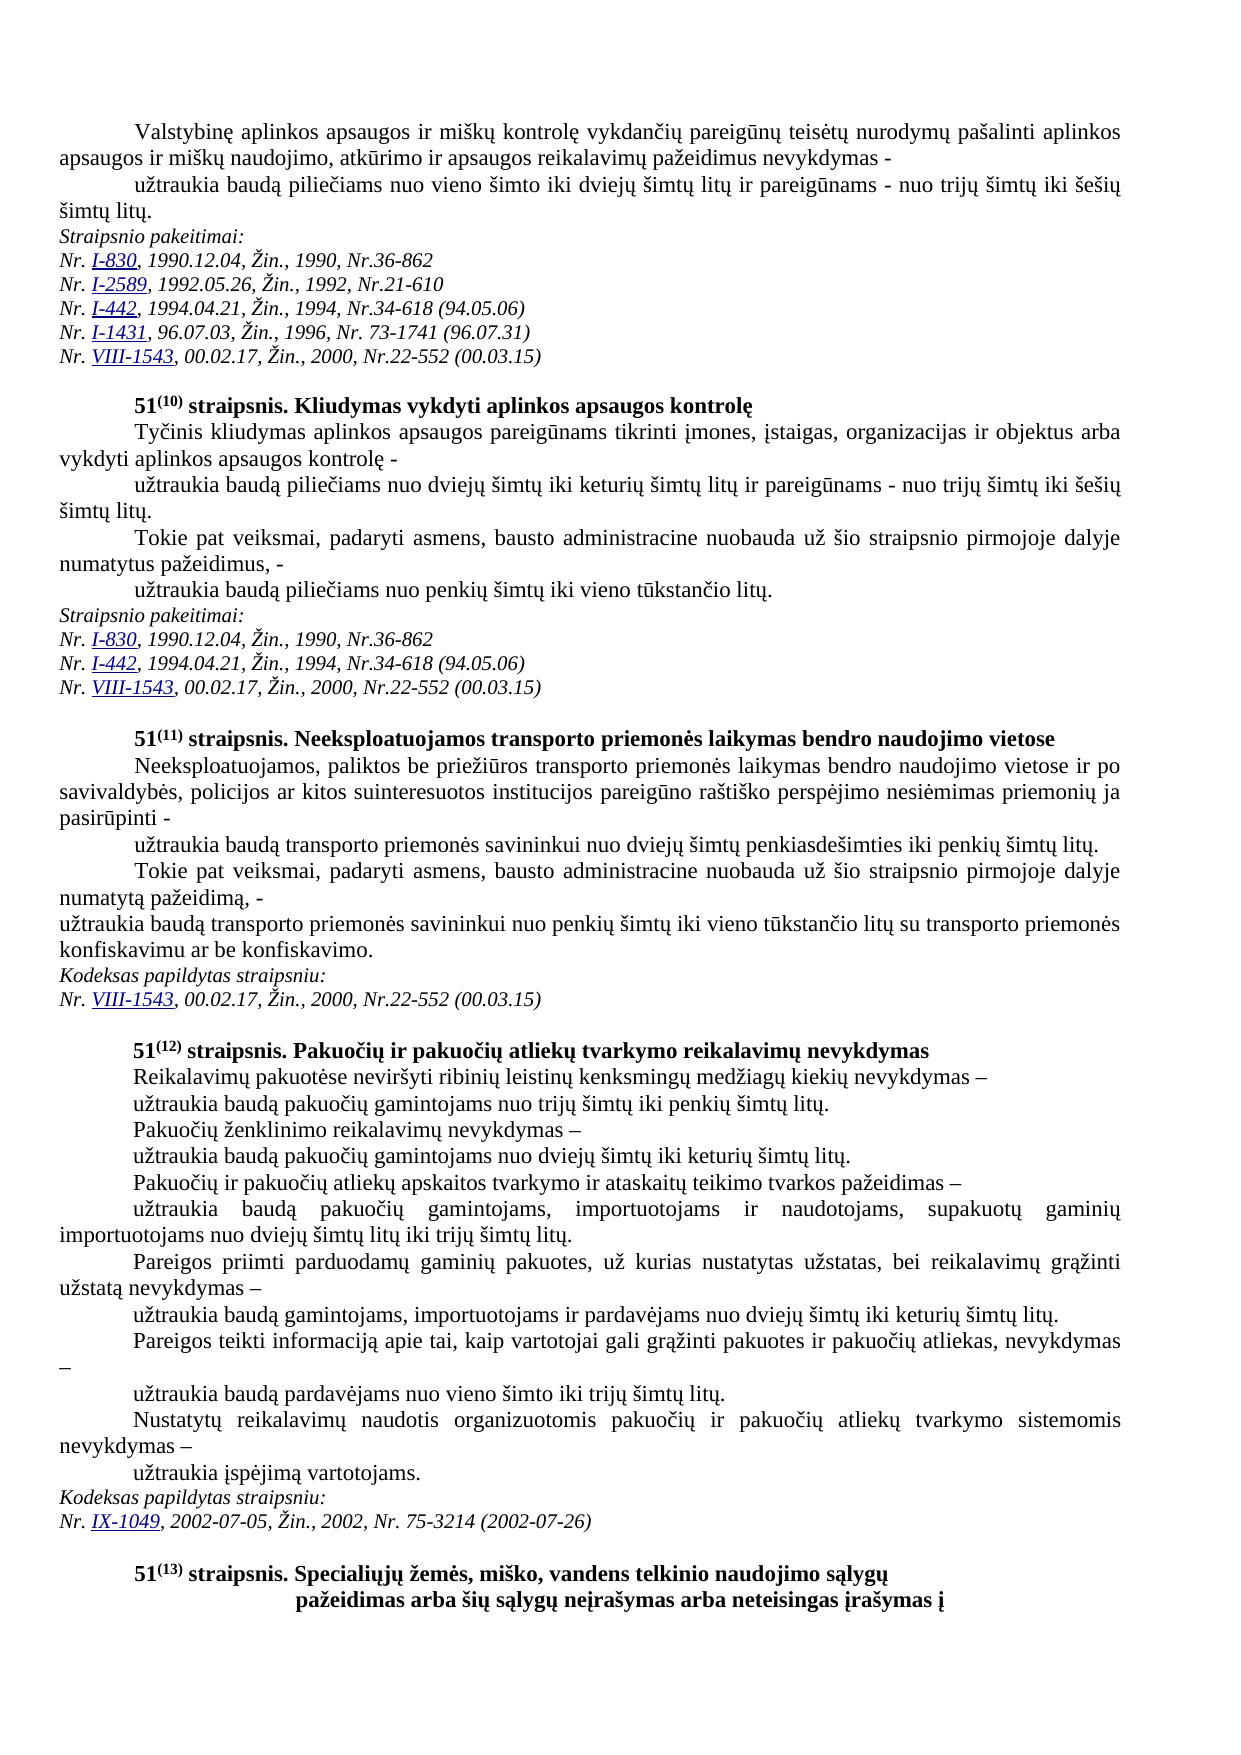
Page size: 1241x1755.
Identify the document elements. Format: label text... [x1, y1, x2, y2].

text Nr. I-442, 1994.04.21, Žin., 1994, Nr.34-618 (94.05.06) [59, 651, 1122, 675]
text Nr. I-830, 1990.12.04, Žin., 1990, Nr.36-862 [59, 627, 1122, 651]
text Nr. VIII-1543, 00.02.17, Žin., 2000, Nr.22-552 (00.03.15) [59, 344, 1122, 368]
text užtraukia baudą pakuočių gamintojams, importuotojams ir naudotojams, supakuotų gaminių importuotojams nuo dviejų šimtų litų iki trijų šimtų litų. [59, 1195, 1122, 1248]
text 51(12) straipsnis. Pakuočių ir pakuočių atliekų tvarkymo reikalavimų nevykdymas [59, 1037, 1122, 1063]
text Nr. I-442, 1994.04.21, Žin., 1994, Nr.34-618 (94.05.06) [59, 296, 1122, 320]
text Nustatytų reikalavimų naudotis organizuotomis pakuočių ir pakuočių atliekų tvarkymo sistemomis nevykdymas – [59, 1406, 1122, 1459]
text Nr. I-830, 1990.12.04, Žin., 1990, Nr.36-862 [59, 248, 1122, 272]
text Nr. VIII-1543, 00.02.17, Žin., 2000, Nr.22-552 (00.03.15) [59, 675, 1122, 699]
text 51(13) straipsnis. Specialiųjų žemės, miško, vandens telkinio naudojimo sąlygų [59, 1559, 1122, 1586]
text užtraukia įspėjimą vartotojams. [59, 1459, 1122, 1485]
text 51(10) straipsnis. Kliudymas vykdyti aplinkos apsaugos kontrolę [59, 392, 1122, 418]
text Valstybinę aplinkos apsaugos ir miškų kontrolę vykdančių pareigūnų teisėtų nurodymų pašalinti aplinkos apsaugos ir miškų naudojimo, atkūrimo ir apsaugos reikalavimų pažeidimus nevykdymas - [59, 118, 1122, 171]
text užtraukia baudą transporto priemonės savininkui nuo dviejų šimtų penkiasdešimties iki penkių šimtų litų. [59, 831, 1122, 857]
text Pareigos priimti parduodamų gaminių pakuotes, už kurias nustatytas užstatas, bei reikalavimų grąžinti užstatą nevykdymas – [59, 1248, 1122, 1301]
text Nr. I-2589, 1992.05.26, Žin., 1992, Nr.21-610 [59, 272, 1122, 296]
text užtraukia baudą pardavėjams nuo vieno šimto iki trijų šimtų litų. [59, 1380, 1122, 1406]
text užtraukia baudą piliečiams nuo penkių šimtų iki vieno tūkstančio litų. [59, 576, 1122, 603]
text Straipsnio pakeitimai: [59, 223, 1122, 248]
text Straipsnio pakeitimai: [59, 603, 1122, 627]
text Pakuočių ženklinimo reikalavimų nevykdymas – [59, 1116, 1122, 1142]
text Kodeksas papildytas straipsniu: [59, 963, 1122, 987]
text Tokie pat veiksmai, padaryti asmens, bausto administracine nuobauda už šio straipsnio pirmojoje dalyje numatytą pažeidimą, - [59, 857, 1122, 910]
text Pakuočių ir pakuočių atliekų apskaitos tvarkymo ir ataskaitų teikimo tvarkos pažeidimas – [59, 1169, 1122, 1195]
text užtraukia baudą gamintojams, importuotojams ir pardavėjams nuo dviejų šimtų iki keturių šimtų litų. [59, 1301, 1122, 1327]
text Nr. I-1431, 96.07.03, Žin., 1996, Nr. 73-1741 (96.07.31) [59, 320, 1122, 344]
text Pareigos teikti informaciją apie tai, kaip vartotojai gali grąžinti pakuotes ir pakuočių atliekas, nevykdymas – [59, 1327, 1122, 1380]
text Reikalavimų pakuotėse neviršyti ribinių leistinų kenksmingų medžiagų kiekių nevykdymas – [59, 1063, 1122, 1090]
text Kodeksas papildytas straipsniu: [59, 1485, 1122, 1509]
text pažeidimas arba šių sąlygų neįrašymas arba neteisingas įrašymas į [59, 1586, 1122, 1612]
text užtraukia baudą transporto priemonės savininkui nuo penkių šimtų iki vieno tūkstančio litų su transporto priemonės konfiskavimu ar be konfiskavimo. [59, 910, 1122, 963]
text Tokie pat veiksmai, padaryti asmens, bausto administracine nuobauda už šio straipsnio pirmojoje dalyje numatytus pažeidimus, - [59, 524, 1122, 576]
text Tyčinis kliudymas aplinkos apsaugos pareigūnams tikrinti įmones, įstaigas, organizacijas ir objektus arba vykdyti aplinkos apsaugos kontrolę - [59, 418, 1122, 471]
text Nr. VIII-1543, 00.02.17, Žin., 2000, Nr.22-552 (00.03.15) [59, 987, 1122, 1011]
text užtraukia baudą piliečiams nuo dviejų šimtų iki keturių šimtų litų ir pareigūnams - nuo trijų šimtų iki šešių šimtų litų. [59, 471, 1122, 524]
text Nr. IX-1049, 2002-07-05, Žin., 2002, Nr. 75-3214 (2002-07-26) [59, 1509, 1122, 1533]
text užtraukia baudą pakuočių gamintojams nuo trijų šimtų iki penkių šimtų litų. [59, 1090, 1122, 1116]
text 51(11) straipsnis. Neeksploatuojamos transporto priemonės laikymas bendro naudojimo vietose [134, 725, 1122, 752]
text Neeksploatuojamos, paliktos be priežiūros transporto priemonės laikymas bendro naudojimo vietose ir po savivaldybės, policijos ar kitos suinteresuotos institucijos pareigūno raštiško perspėjimo nesiėmimas priemonių ja pasirūpinti - [59, 752, 1122, 831]
text užtraukia baudą piliečiams nuo vieno šimto iki dviejų šimtų litų ir pareigūnams - nuo trijų šimtų iki šešių šimtų litų. [59, 171, 1122, 223]
text užtraukia baudą pakuočių gamintojams nuo dviejų šimtų iki keturių šimtų litų. [59, 1142, 1122, 1169]
